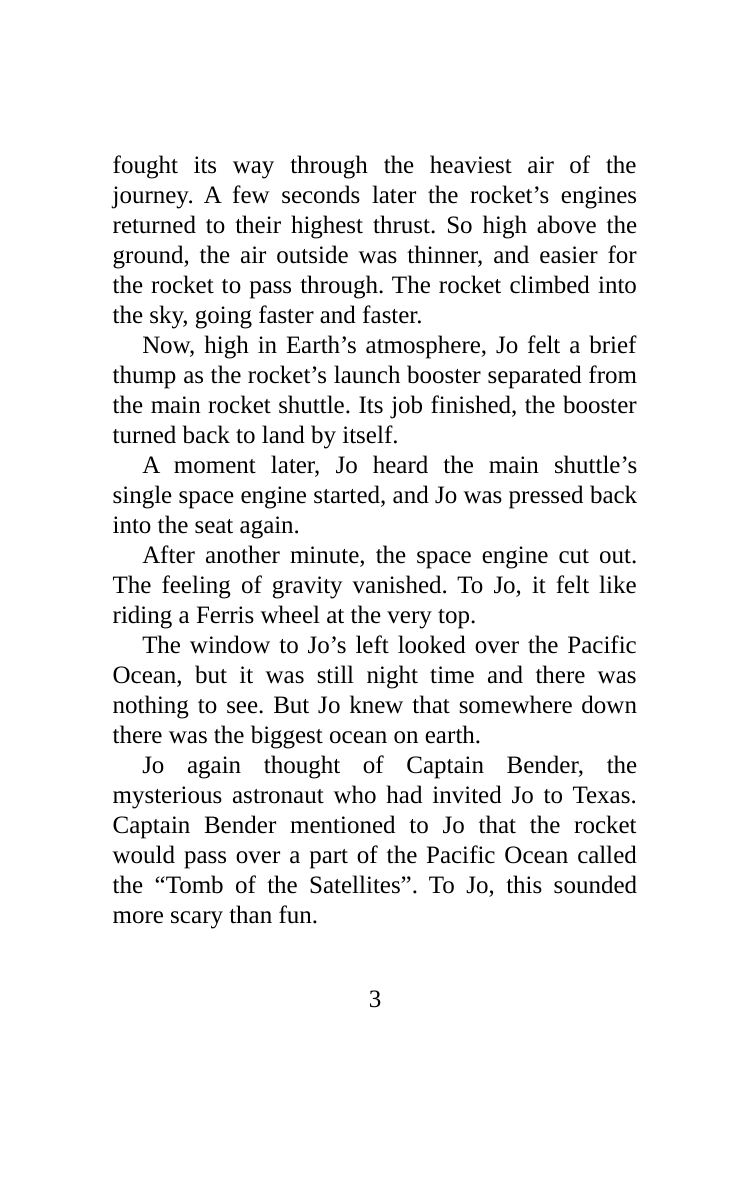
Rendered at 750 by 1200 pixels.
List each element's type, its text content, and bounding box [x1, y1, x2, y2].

text Now, high in Earth’s atmosphere, Jo felt a brief thump as the rocket’s launch booster separated from the main rocket shuttle. Its job finished, the booster turned back to land by itself. [112, 330, 637, 450]
text After another minute, the space engine cut out. The feeling of gravity vanished. To Jo, it felt like riding a Ferris wheel at the very top. [112, 540, 637, 630]
text fought its way through the heaviest air of the journey. A few seconds later the rocket’s engines returned to their highest thrust. So high above the ground, the air outside was thinner, and easier for the rocket to pass through. The rocket climbed into the sky, going faster and faster. [112, 150, 637, 330]
text A moment later, Jo heard the main shuttle’s single space engine started, and Jo was pressed back into the seat again. [112, 450, 637, 540]
text The window to Jo’s left looked over the Pacific Ocean, but it was still night time and there was nothing to see. But Jo knew that somewhere down there was the biggest ocean on earth. [112, 630, 637, 750]
text Jo again thought of Captain Bender, the mysterious astronaut who had invited Jo to Texas. Captain Bender mentioned to Jo that the rocket would pass over a part of the Pacific Ocean called the “Tomb of the Satellites”. To Jo, this sounded more scary than fun. [112, 750, 637, 930]
